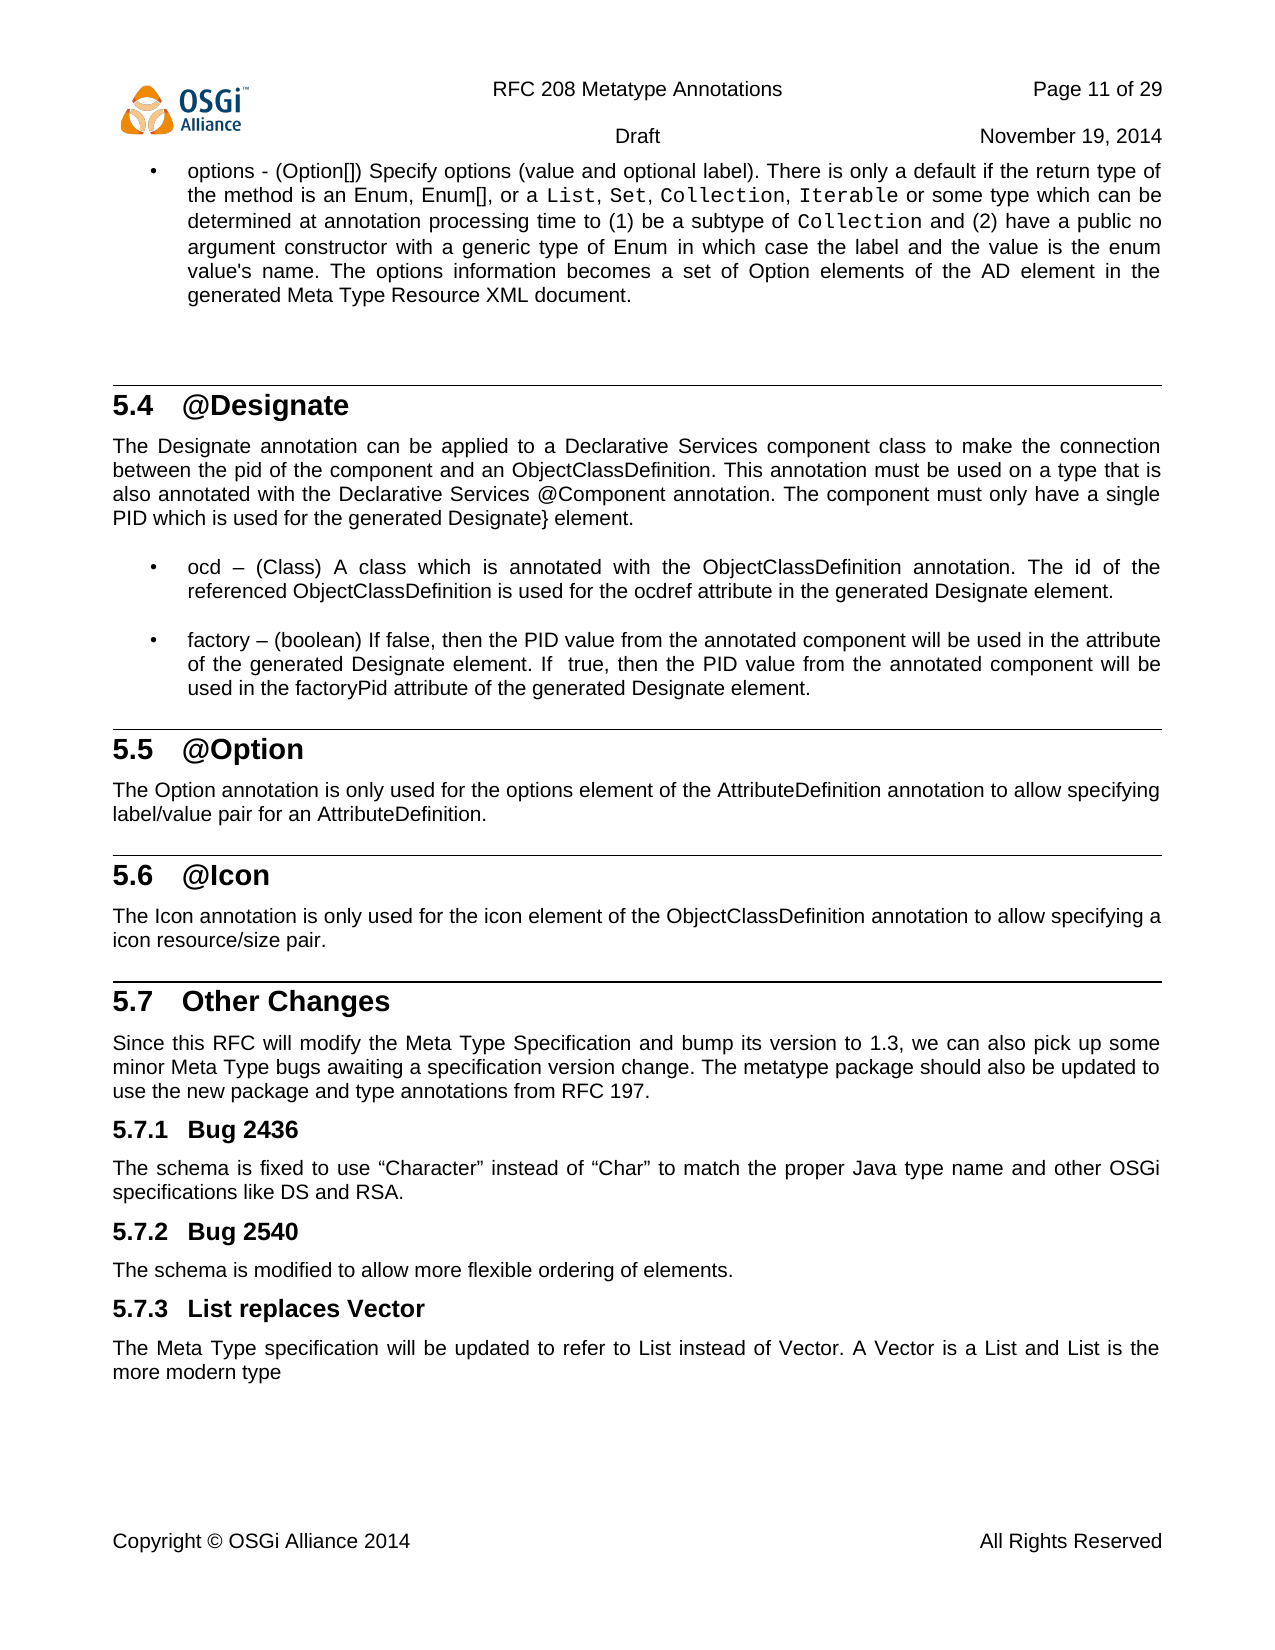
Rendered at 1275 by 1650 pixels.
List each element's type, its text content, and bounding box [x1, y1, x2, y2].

list factory – (boolean) If false, then the PID value from the annotated component will be used in the attribute of the generated Designate element. If true, then the PID value from the annotated component will be used in the factoryPid attribute of the generated Designate element. [150, 628, 1162, 700]
text The Icon annotation is only used for the icon element of the ObjectClassDefinition annotation to allow specifying a icon resource/size pair. [112, 904, 1162, 952]
list options - (Option[]) Specify options (value and optional label). There is only a default if the return type of the method is an Enum, Enum[], or a List, Set, Collection, Iterable or some type which can be determined at annotation processing time to (1) be a subtype of Collection and (2) have a public no argument constructor with a generic type of Enum in which case the label and the value is the enum value's name. The options information becomes a set of Option elements of the AD element in the generated Meta Type Resource XML document. [150, 159, 1162, 307]
text The schema is fixed to use “Character” instead of “Char” to match the proper Java type name and other OSGi specifications like DS and RSA. [112, 1156, 1162, 1204]
subtitle List replaces Vector [112, 1294, 1162, 1323]
text The Designate annotation can be applied to a Declarative Services component class to make the connection between the pid of the component and an ObjectClassDefinition. This annotation must be used on a type that is also annotated with the Declarative Services @Component annotation. The component must only have a single PID which is used for the generated Designate} element. [112, 434, 1162, 530]
subtitle Bug 2540 [112, 1217, 1162, 1245]
subtitle @Option [112, 730, 1162, 766]
picture [113, 78, 257, 142]
subtitle @Icon [112, 856, 1162, 892]
text The Meta Type specification will be updated to refer to List instead of Vector. A Vector is a List and List is the more modern type [112, 1336, 1162, 1383]
list ocd – (Class) A class which is annotated with the ObjectClassDefinition annotation. The id of the referenced ObjectClassDefinition is used for the ocdref attribute in the generated Designate element. [150, 555, 1162, 603]
subtitle Other Changes [112, 982, 1162, 1018]
subtitle @Designate [112, 386, 1162, 421]
text Since this RFC will modify the Meta Type Specification and bump its version to 1.3, we can also pick up some minor Meta Type bugs awaiting a specification version change. The metatype package should also be updated to use the new package and type annotations from RFC 197. [112, 1031, 1162, 1102]
text The Option annotation is only used for the options element of the AttributeDefinition annotation to allow specifying label/value pair for an AttributeDefinition. [112, 778, 1162, 826]
subtitle Bug 2436 [112, 1115, 1162, 1144]
text The schema is modified to allow more flexible ordering of elements. [112, 1258, 1162, 1282]
